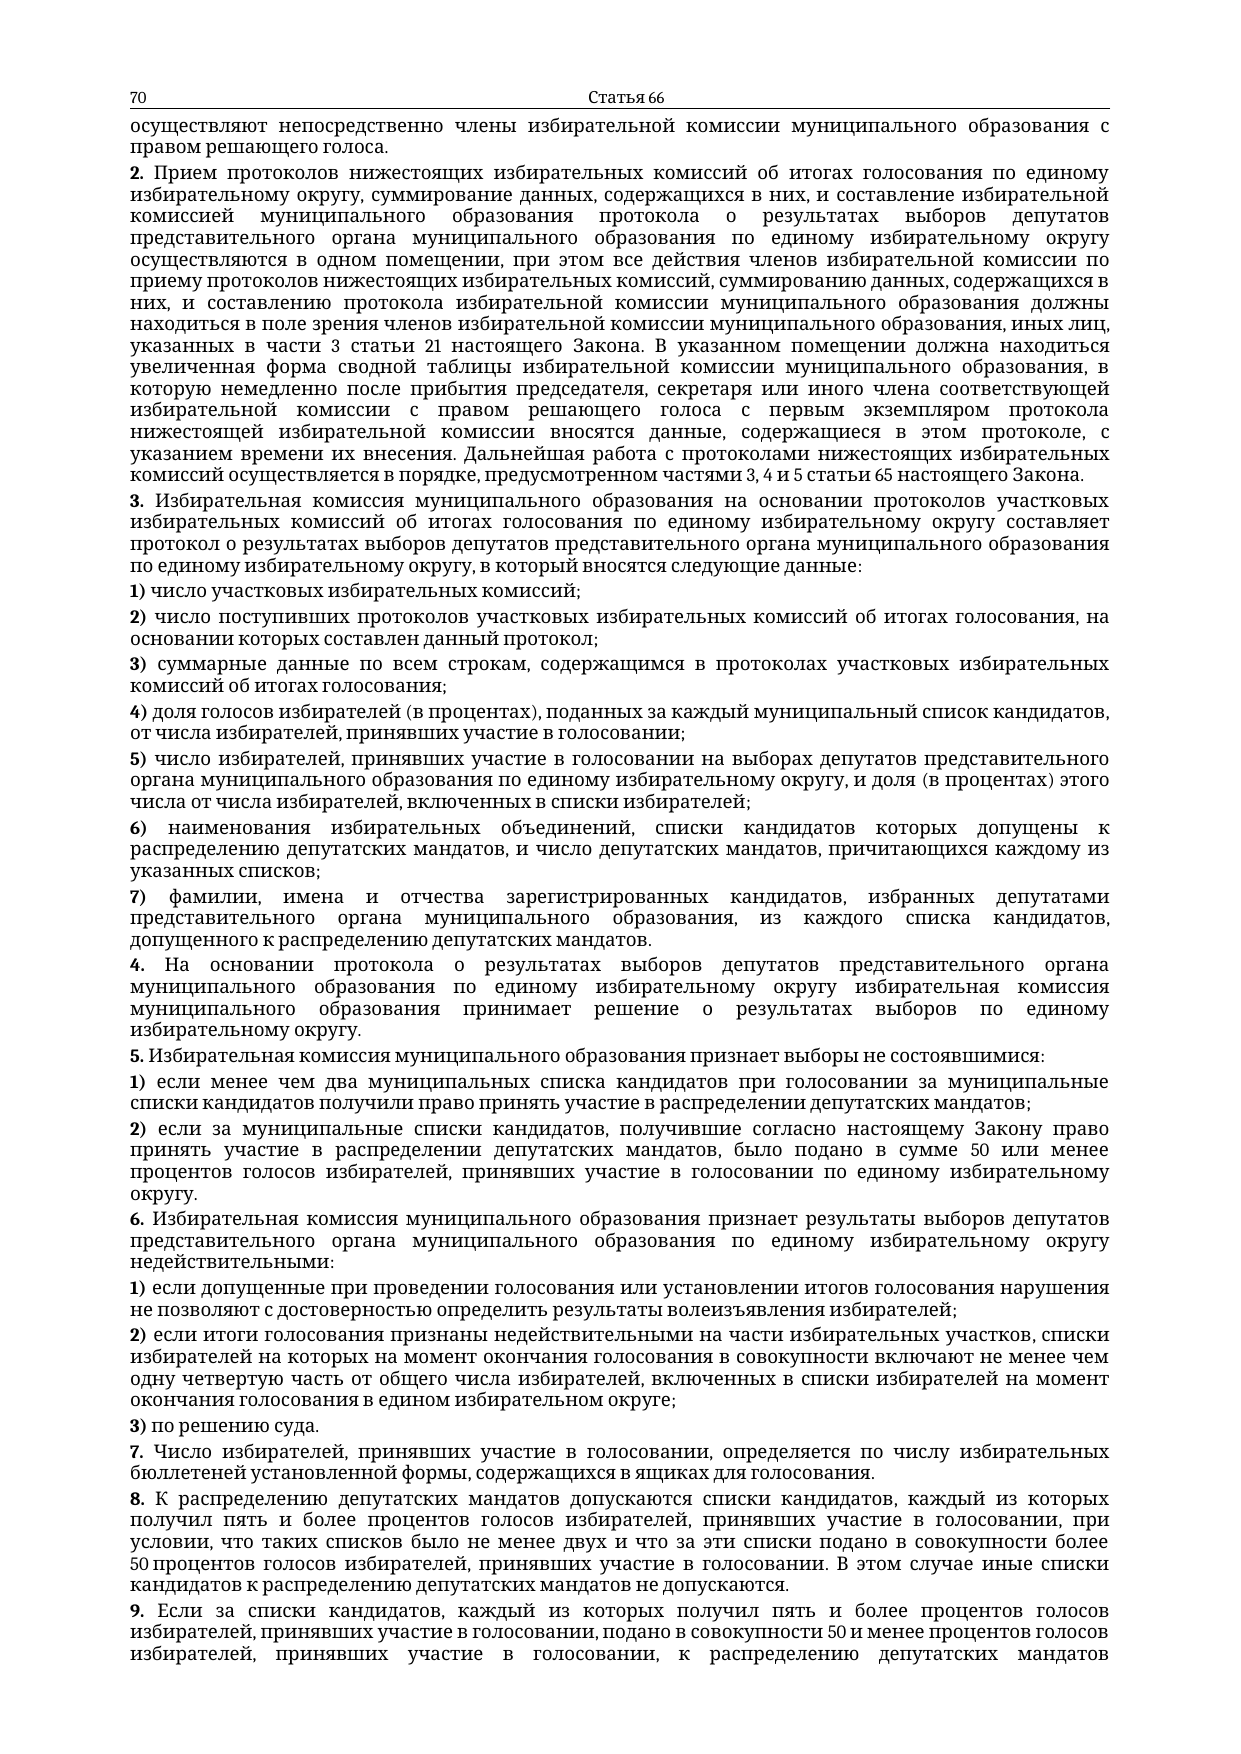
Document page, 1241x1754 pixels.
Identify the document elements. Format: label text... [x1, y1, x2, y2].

text 4. На основании протокола о результатах выборов депутатов представительного органа муниципального образования по единому избирательному округу избирательная комиссия муниципального образования принимает решение о результатах выборов по единому избирательному округу. [130, 955, 1110, 1041]
text 5. Избирательная комиссия муниципального образования признает выборы не состоявшимися: [130, 1045, 1110, 1067]
text 7. Число избирателей, принявших участие в голосовании, определяется по числу избирательных бюллетеней установленной формы, содержащихся в ящиках для голосования. [130, 1441, 1110, 1484]
text 1) если допущенные при проведении голосования или установлении итогов голосования нарушения не позволяют с достоверностью определить результаты волеизъявления избирателей; [130, 1278, 1110, 1321]
text 3. Избирательная комиссия муниципального образования на основании протоколов участковых избирательных комиссий об итогах голосования по единому избирательному округу составляет протокол о результатах выборов депутатов представительного органа муниципального образования по единому избирательному округу, в который вносятся следующие данные: [130, 490, 1110, 577]
text 7) фамилии, имена и отчества зарегистрированных кандидатов, избранных депутатами представительного органа муниципального образования, из каждого списка кандидатов, допущенного к распределению депутатских мандатов. [130, 886, 1110, 951]
text 1) если менее чем два муниципальных списка кандидатов при голосовании за муниципальные списки кандидатов получили право принять участие в распределении депутатских мандатов; [130, 1071, 1110, 1114]
text 5) число избирателей, принявших участие в голосовании на выборах депутатов представительного органа муниципального образования по единому избирательному округу, и доля (в процентах) этого числа от числа избирателей, включенных в списки избирателей; [130, 748, 1110, 813]
text 3) по решению суда. [130, 1415, 1110, 1437]
text 2) если за муниципальные списки кандидатов, получившие согласно настоящему Закону право принять участие в распределении депутатских мандатов, было подано в сумме 50 или менее процентов голосов избирателей, принявших участие в голосовании по единому избирательному округу. [130, 1118, 1110, 1205]
text 4) доля голосов избирателей (в процентах), поданных за каждый муниципальный список кандидатов, от числа избирателей, принявших участие в голосовании; [130, 701, 1110, 744]
text 2) если итоги голосования признаны недействительными на части избирательных участков, списки избирателей на которых на момент окончания голосования в совокупности включают не менее чем одну четвертую часть от общего числа избирателей, включенных в списки избирателей на момент окончания голосования в едином избирательном округе; [130, 1325, 1110, 1411]
text 9. Если за списки кандидатов, каждый из которых получил пять и более процентов голосов избирателей, принявших участие в голосовании, подано в совокупности 50 и менее процентов голосов избирателей, принявших участие в голосовании, к распределению депутатских мандатов [130, 1600, 1110, 1665]
text 6) наименования избирательных объединений, списки кандидатов которых допущены к распределению депутатских мандатов, и число депутатских мандатов, причитающихся каждому из указанных списков; [130, 817, 1110, 882]
text 2) число поступивших протоколов участковых избирательных комиссий об итогах голосования, на основании которых составлен данный протокол; [130, 607, 1110, 650]
text 2. Прием протоколов нижестоящих избирательных комиссий об итогах голосования по единому избирательному округу, суммирование данных, содержащихся в них, и составление избирательной комиссией муниципального образования протокола о результатах выборов депутатов представительного органа муниципального образования по единому избирательному округу осуществляются в одном помещении, при этом все действия членов избирательной комиссии по приему протоколов нижестоящих избирательных комиссий, суммированию данных, содержащихся в них, и составлению протокола избирательной комиссии муниципального образования должны находиться в поле зрения членов избирательной комиссии муниципального образования, иных лиц, указанных в части 3 статьи 21 настоящего Закона. В указанном помещении должна находиться увеличенная форма сводной таблицы избирательной комиссии муниципального образования, в которую немедленно после прибытия председателя, секретаря или иного члена соответствующей избирательной комиссии с правом решающего голоса с первым экземпляром протокола нижестоящей избирательной комиссии вносятся данные, содержащиеся в этом протоколе, с указанием времени их внесения. Дальнейшая работа с протоколами нижестоящих избирательных комиссий осуществляется в порядке, предусмотренном частями 3, 4 и 5 статьи 65 настоящего Закона. [130, 163, 1110, 486]
text 3) суммарные данные по всем строкам, содержащимся в протоколах участковых избирательных комиссий об итогах голосования; [130, 654, 1110, 697]
text осуществляют непосредственно члены избирательной комиссии муниципального образования с правом решающего голоса. [130, 116, 1110, 159]
text 1) число участковых избирательных комиссий; [130, 581, 1110, 602]
text 8. К распределению депутатских мандатов допускаются списки кандидатов, каждый из которых получил пять и более процентов голосов избирателей, принявших участие в голосовании, при условии, что таких списков было не менее двух и что за эти списки подано в совокупности более 50 процентов голосов избирателей, принявших участие в голосовании. В этом случае иные списки кандидатов к распределению депутатских мандатов не допускаются. [130, 1488, 1110, 1596]
text 6. Избирательная комиссия муниципального образования признает результаты выборов депутатов представительного органа муниципального образования по единому избирательному округу недействительными: [130, 1209, 1110, 1273]
